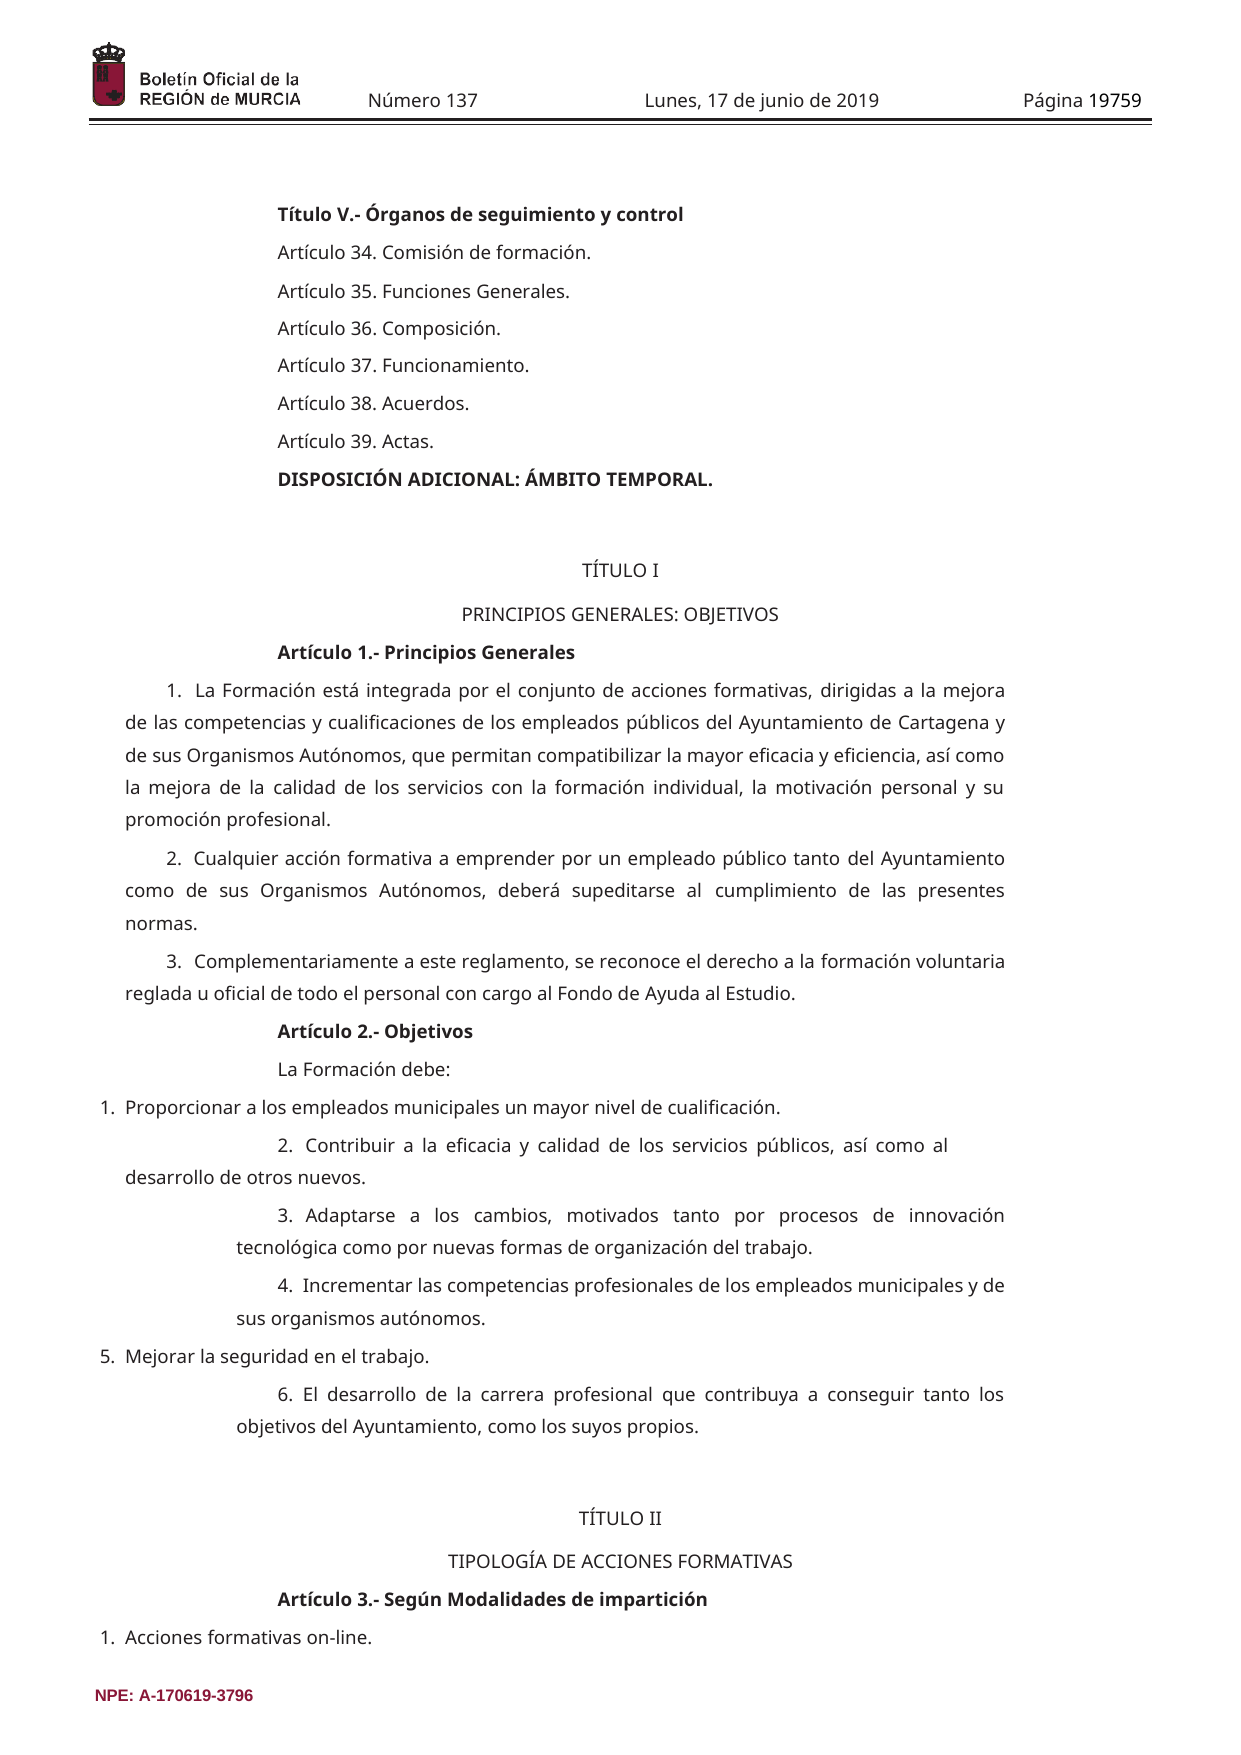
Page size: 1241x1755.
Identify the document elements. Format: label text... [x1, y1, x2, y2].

list Contribuir a la eficacia y calidad de los servicios públicos, así como al [277, 1132, 1101, 1158]
text TÍTULO II [158, 1505, 1082, 1531]
text La Formación debe: [277, 1057, 1101, 1082]
text Artículo 38. Acuerdos. [277, 390, 1101, 416]
text Artículo 37. Funcionamiento. [277, 353, 1101, 378]
subtitle Artículo 2.- Objetivos [277, 1019, 1101, 1044]
list Proporcionar a los empleados municipales un mayor nivel de cualificación. [99, 1094, 1101, 1120]
subtitle DISPOSICIÓN ADICIONAL: ÁMBITO TEMPORAL. [277, 466, 1101, 492]
subtitle Artículo 3.- Según Modalidades de impartición [277, 1587, 1101, 1612]
list Adaptarse a los cambios, motivados tanto por procesos de innovación tecnológica como por nuevas formas de organización del trabajo. [236, 1202, 1005, 1260]
text Artículo 34. Comisión de formación. Artículo 35. Funciones Generales. [277, 239, 617, 304]
text desarrollo de otros nuevos. [125, 1164, 1101, 1190]
text TIPOLOGÍA DE ACCIONES FORMATIVAS [158, 1549, 1082, 1574]
list Mejorar la seguridad en el trabajo. [99, 1343, 1101, 1369]
text Artículo 36. Composición. [277, 317, 1101, 340]
text Artículo 39. Actas. [277, 428, 1101, 454]
list El desarrollo de la carrera profesional que contribuya a conseguir tanto los objetivos del Ayuntamiento, como los suyos propios. [236, 1381, 1004, 1439]
list Incrementar las competencias profesionales de los empleados municipales y de sus organismos autónomos. [236, 1273, 1005, 1331]
list Cualquier acción formativa a emprender por un empleado público tanto del Ayuntamiento como de sus Organismos Autónomos, deberá supeditarse al cumplimiento de las presentes normas. [125, 845, 1005, 935]
subtitle Título V.- Órganos de seguimiento y control [277, 202, 1101, 227]
list La Formación está integrada por el conjunto de acciones formativas, dirigidas a la mejora de las competencias y cualificaciones de los empleados públicos del Ayuntamiento de Cartagena y de sus Organismos Autónomos, que permitan compatibilizar la mayor eficacia y eficiencia, así como la mejora de la calidad de los servicios con la formación individual, la motivación personal y su promoción profesional. [125, 677, 1005, 832]
text TÍTULO I [158, 558, 1082, 583]
subtitle Artículo 1.- Principios Generales [277, 639, 1101, 665]
list Acciones formativas on-line. [99, 1624, 1101, 1650]
text PRINCIPIOS GENERALES: OBJETIVOS [158, 601, 1082, 627]
list Complementariamente a este reglamento, se reconoce el derecho a la formación voluntaria reglada u oficial de todo el personal con cargo al Fondo de Ayuda al Estudio. [125, 948, 1005, 1006]
